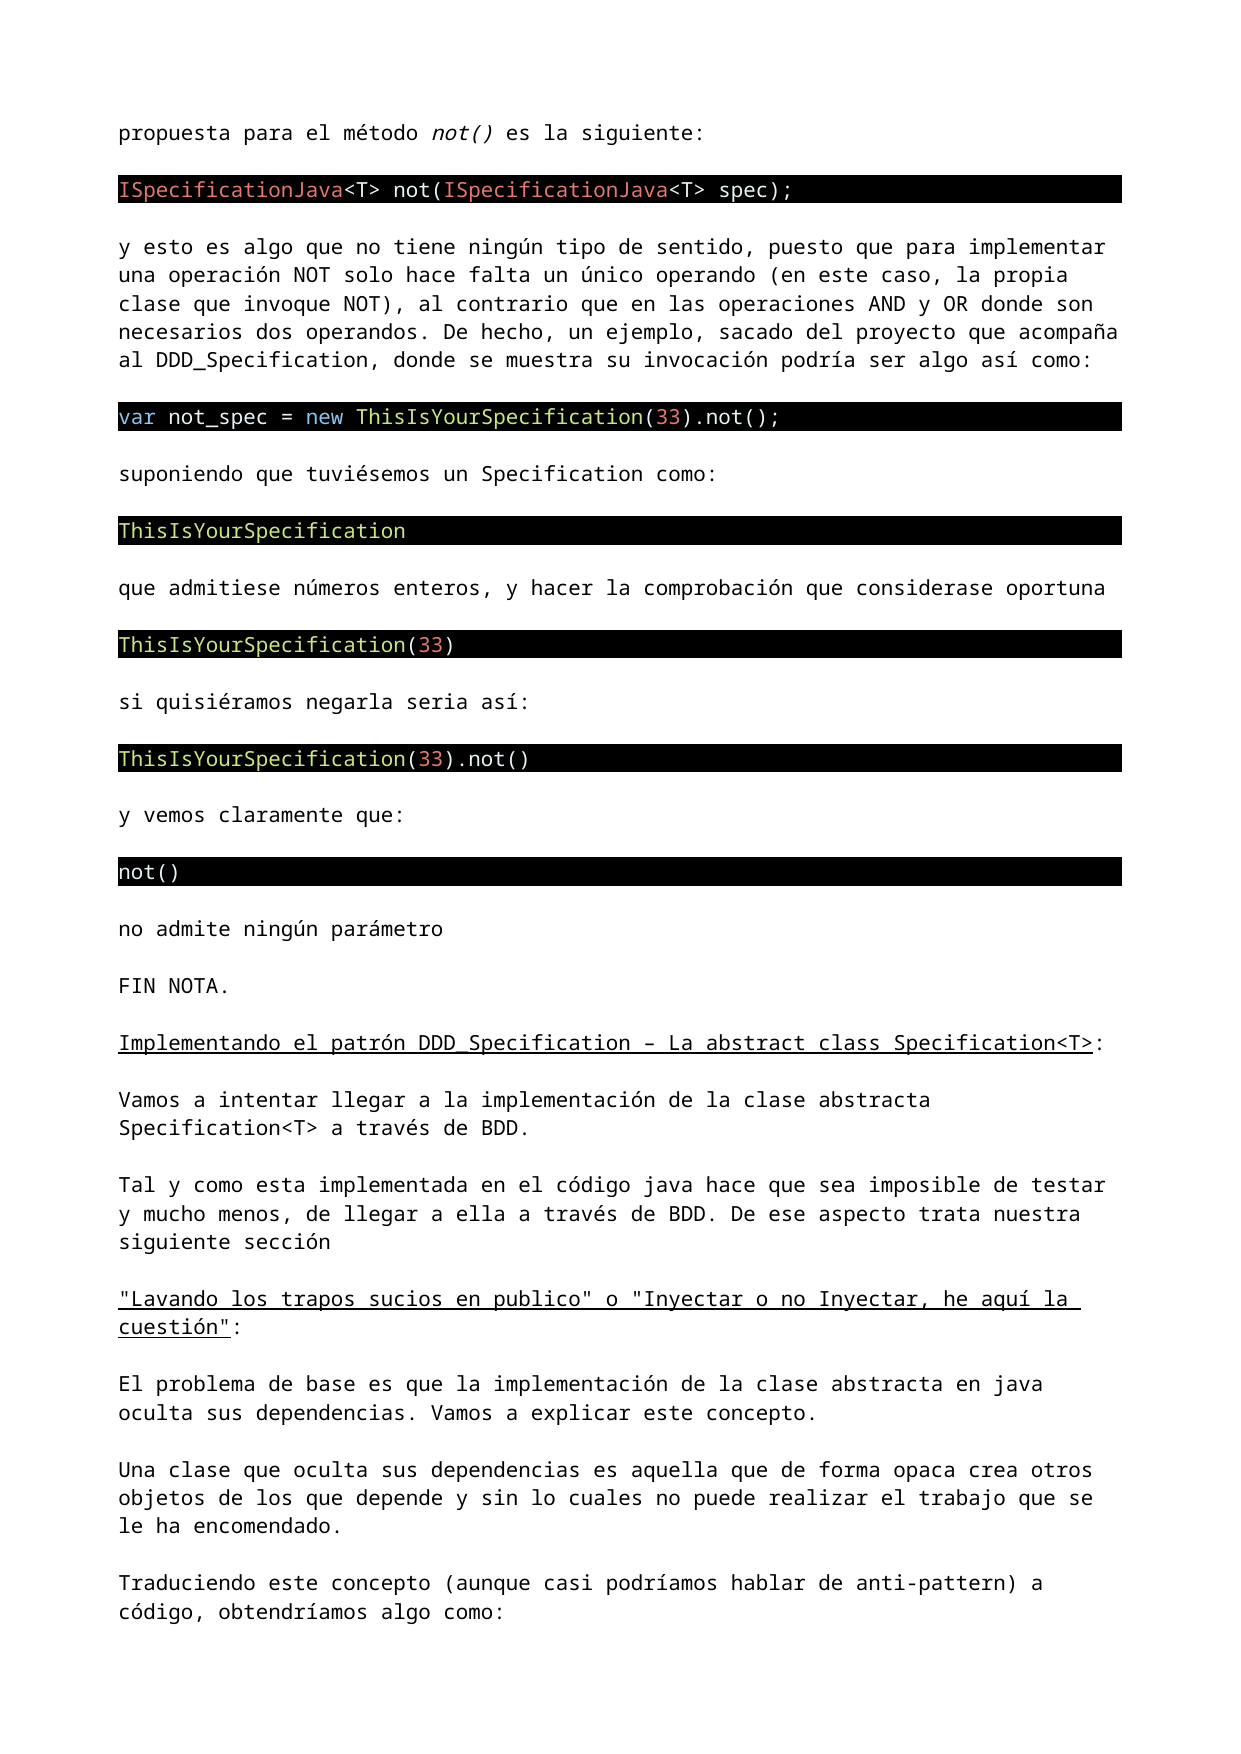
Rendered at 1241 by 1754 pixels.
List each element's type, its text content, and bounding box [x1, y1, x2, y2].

text ISpecificationJava<T> not(ISpecificationJava<T> spec); [118, 175, 1122, 203]
text ThisIsYourSpecification(33) [118, 630, 1122, 658]
text y vemos claramente que: [118, 801, 1122, 829]
text Traduciendo este concepto (aunque casi podríamos hablar de anti-pattern) a código, obtendríamos algo como: [118, 1568, 1122, 1625]
text Tal y como esta implementada en el código java hace que sea imposible de testar y mucho menos, de llegar a ella a través de BDD. De ese aspecto trata nuestra siguiente sección [118, 1170, 1122, 1256]
text suponiendo que tuviésemos un Specification como: [118, 459, 1122, 488]
text y esto es algo que no tiene ningún tipo de sentido, puesto que para implementar una operación NOT solo hace falta un único operando (en este caso, la propia clase que invoque NOT), al contrario que en las operaciones AND y OR donde son necesarios dos operandos. De hecho, un ejemplo, sacado del proyecto que acompaña al DDD_Specification, donde se muestra su invocación podría ser algo así como: [118, 232, 1122, 374]
text Vamos a intentar llegar a la implementación de la clase abstracta Specification<T> a través de BDD. [118, 1085, 1122, 1142]
text ThisIsYourSpecification [118, 516, 1122, 545]
text propuesta para el método not() es la siguiente: [118, 118, 1122, 147]
text FIN NOTA. [118, 971, 1122, 1000]
text no admite ningún parámetro [118, 914, 1122, 943]
text El problema de base es que la implementación de la clase abstracta en java oculta sus dependencias. Vamos a explicar este concepto. [118, 1369, 1122, 1426]
text que admitiese números enteros, y hacer la comprobación que considerase oportuna [118, 573, 1122, 602]
text ThisIsYourSpecification(33).not() [118, 744, 1122, 772]
text Una clase que oculta sus dependencias es aquella que de forma opaca crea otros objetos de los que depende y sin lo cuales no puede realizar el trabajo que se le ha encomendado. [118, 1455, 1122, 1540]
text Implementando el patrón DDD_Specification – La abstract class Specification<T>: [118, 1028, 1122, 1057]
text not() [118, 857, 1122, 886]
text "Lavando los trapos sucios en publico" o "Inyectar o no Inyectar, he aquí la cuestión": [118, 1284, 1122, 1341]
text si quisiéramos negarla seria así: [118, 687, 1122, 715]
text var not_spec = new ThisIsYourSpecification(33).not(); [118, 402, 1122, 431]
